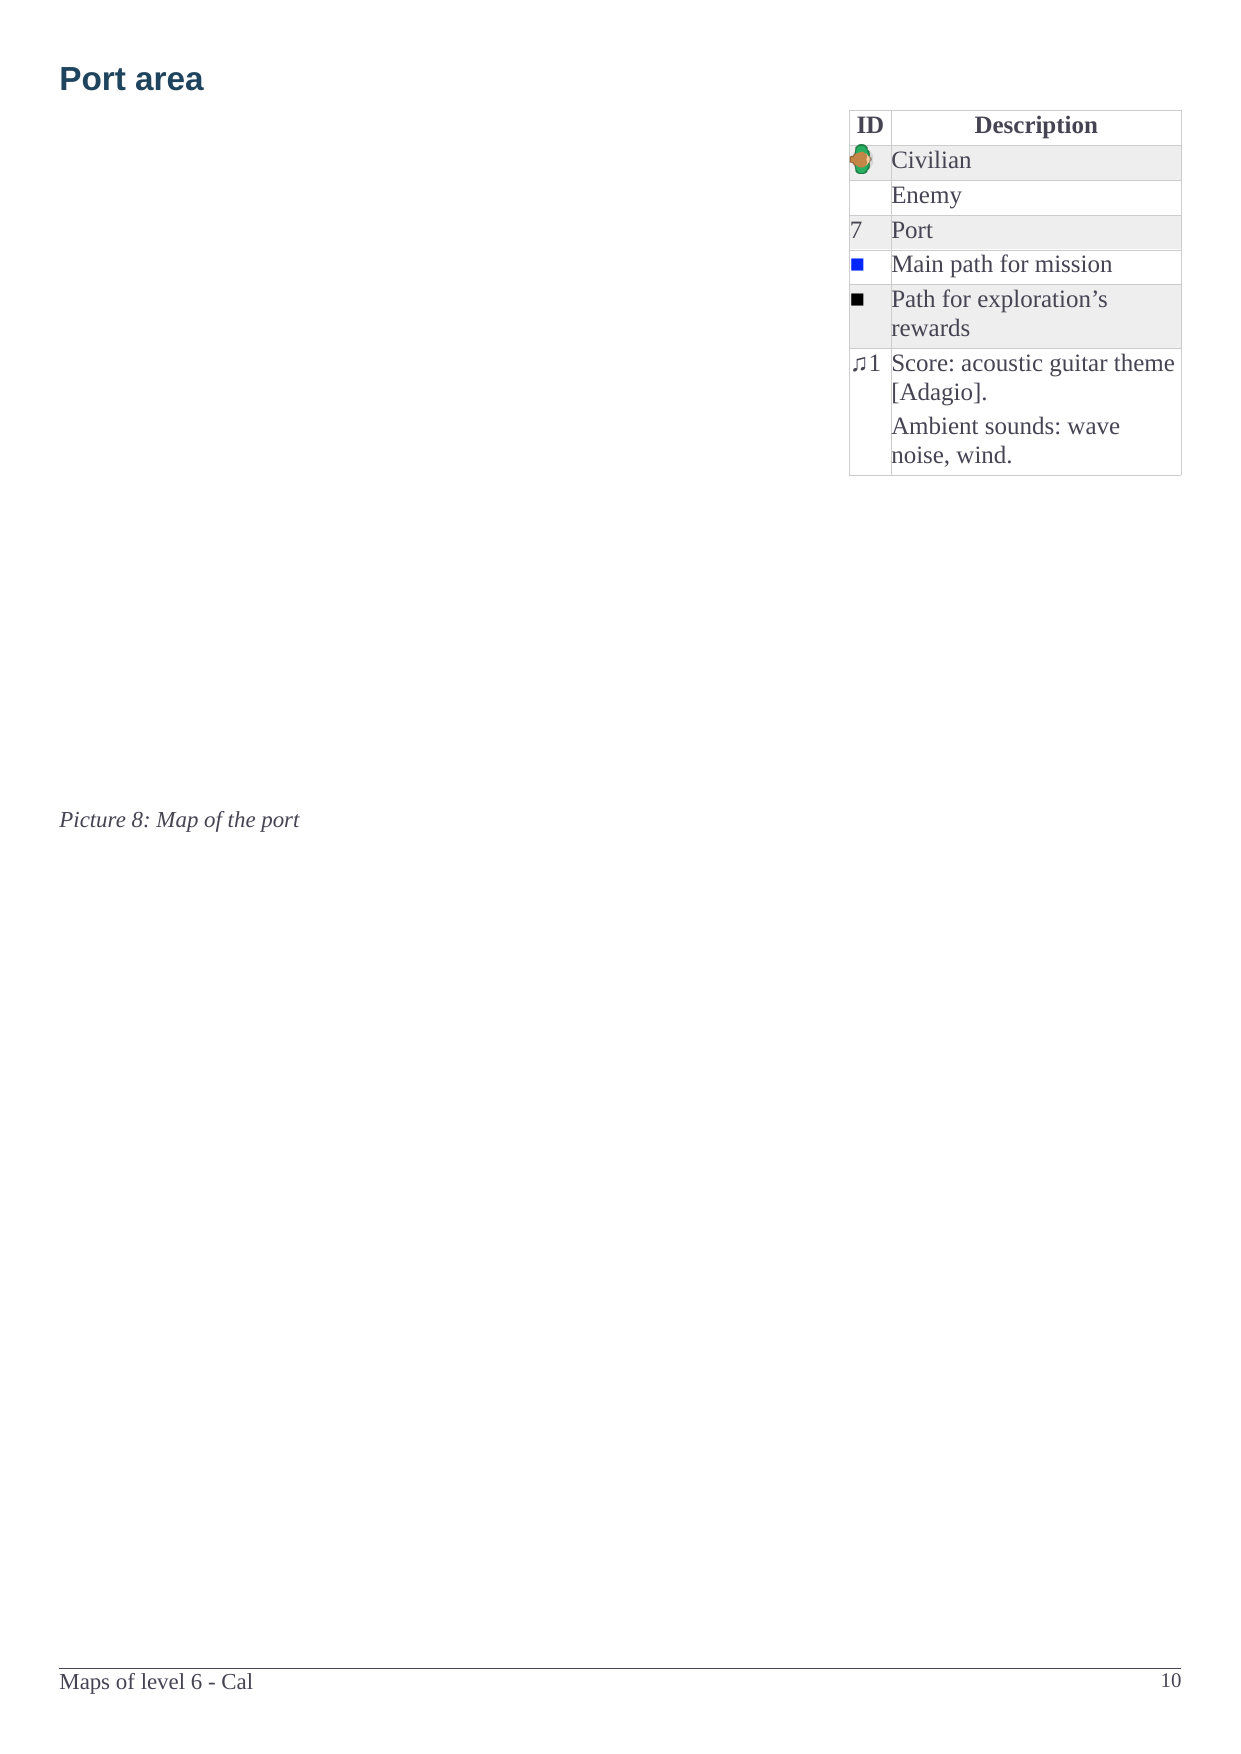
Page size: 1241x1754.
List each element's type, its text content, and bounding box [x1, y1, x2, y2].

table_header ID [850, 111, 891, 145]
table_header [64, 813, 70, 820]
subtitle Port area [59, 59, 1181, 97]
table_cell Port [892, 216, 1181, 249]
table_header Description [892, 111, 1181, 145]
table_cell [850, 146, 891, 180]
table_header [59, 110, 849, 871]
table_cell Main path for mission [892, 251, 1181, 284]
table_cell ■ [850, 285, 891, 348]
table_cell Civilian [892, 146, 1181, 180]
table_cell ■ [850, 251, 891, 284]
table_cell ♫1 [850, 349, 891, 475]
picture [849, 144, 874, 174]
table_cell Score: acoustic guitar theme [Adagio]. Ambient sounds: wave noise, wind. [892, 349, 1181, 475]
table_cell [850, 181, 891, 215]
table_cell Path for exploration’s rewards [892, 285, 1181, 348]
table_header [850, 476, 1181, 871]
table_cell Enemy [892, 181, 1181, 215]
table_cell 7 [850, 216, 891, 249]
